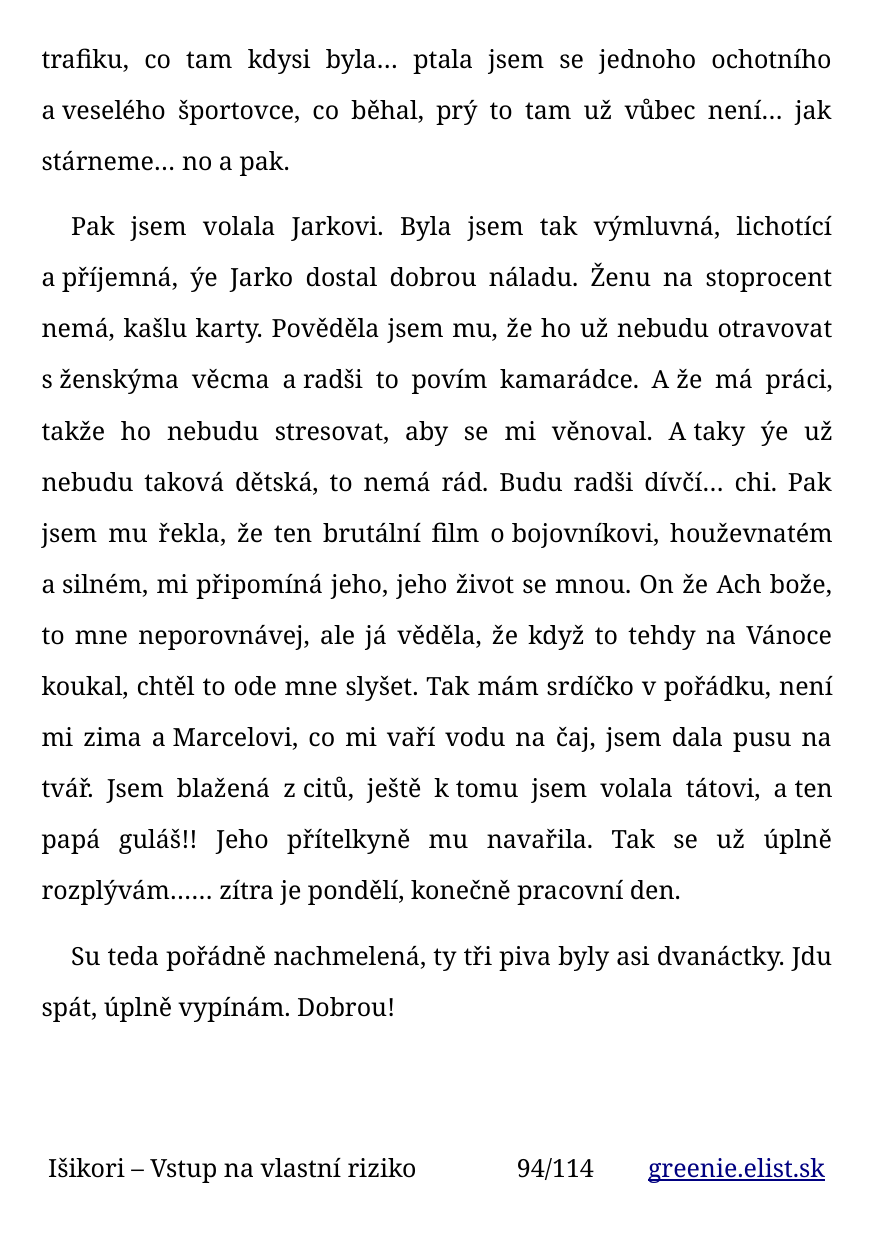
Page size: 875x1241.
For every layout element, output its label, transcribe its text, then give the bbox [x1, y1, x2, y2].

text trafiku, co tam kdysi byla… ptala jsem se jednoho ochotního a veselého športovce, co běhal, prý to tam už vůbec není… jak stárneme… no a pak. [41, 41, 833, 177]
text Su teda pořádně nachmelená, ty tři piva byly asi dvanáctky. Jdu spát, úplně vypínám. Dobrou! [41, 938, 833, 1023]
text Pak jsem volala Jarkovi. Byla jsem tak výmluvná, lichotící a příjemná, ýe Jarko dostal dobrou náladu. Ženu na stoprocent nemá, kašlu karty. Pověděla jsem mu, že ho už nebudu otravovat s ženskýma věcma a radši to povím kamarádce. A že má práci, takže ho nebudu stresovat, aby se mi věnoval. A taky ýe už nebudu taková dětská, to nemá rád. Budu radši dívčí… chi. Pak jsem mu řekla, že ten brutální film o bojovníkovi, houževnatém a silném, mi připomíná jeho, jeho život se mnou. On že Ach bože, to mne neporovnávej, ale já věděla, že když to tehdy na Vánoce koukal, chtěl to ode mne slyšet. Tak mám srdíčko v pořádku, není mi zima a Marcelovi, co mi vaří vodu na čaj, jsem dala pusu na tvář. Jsem blažená z citů, ještě k tomu jsem volala tátovi, a ten papá guláš!! Jeho přítelkyně mu navařila. Tak se už úplně rozplývám…… zítra je pondělí, konečně pracovní den. [41, 209, 833, 907]
